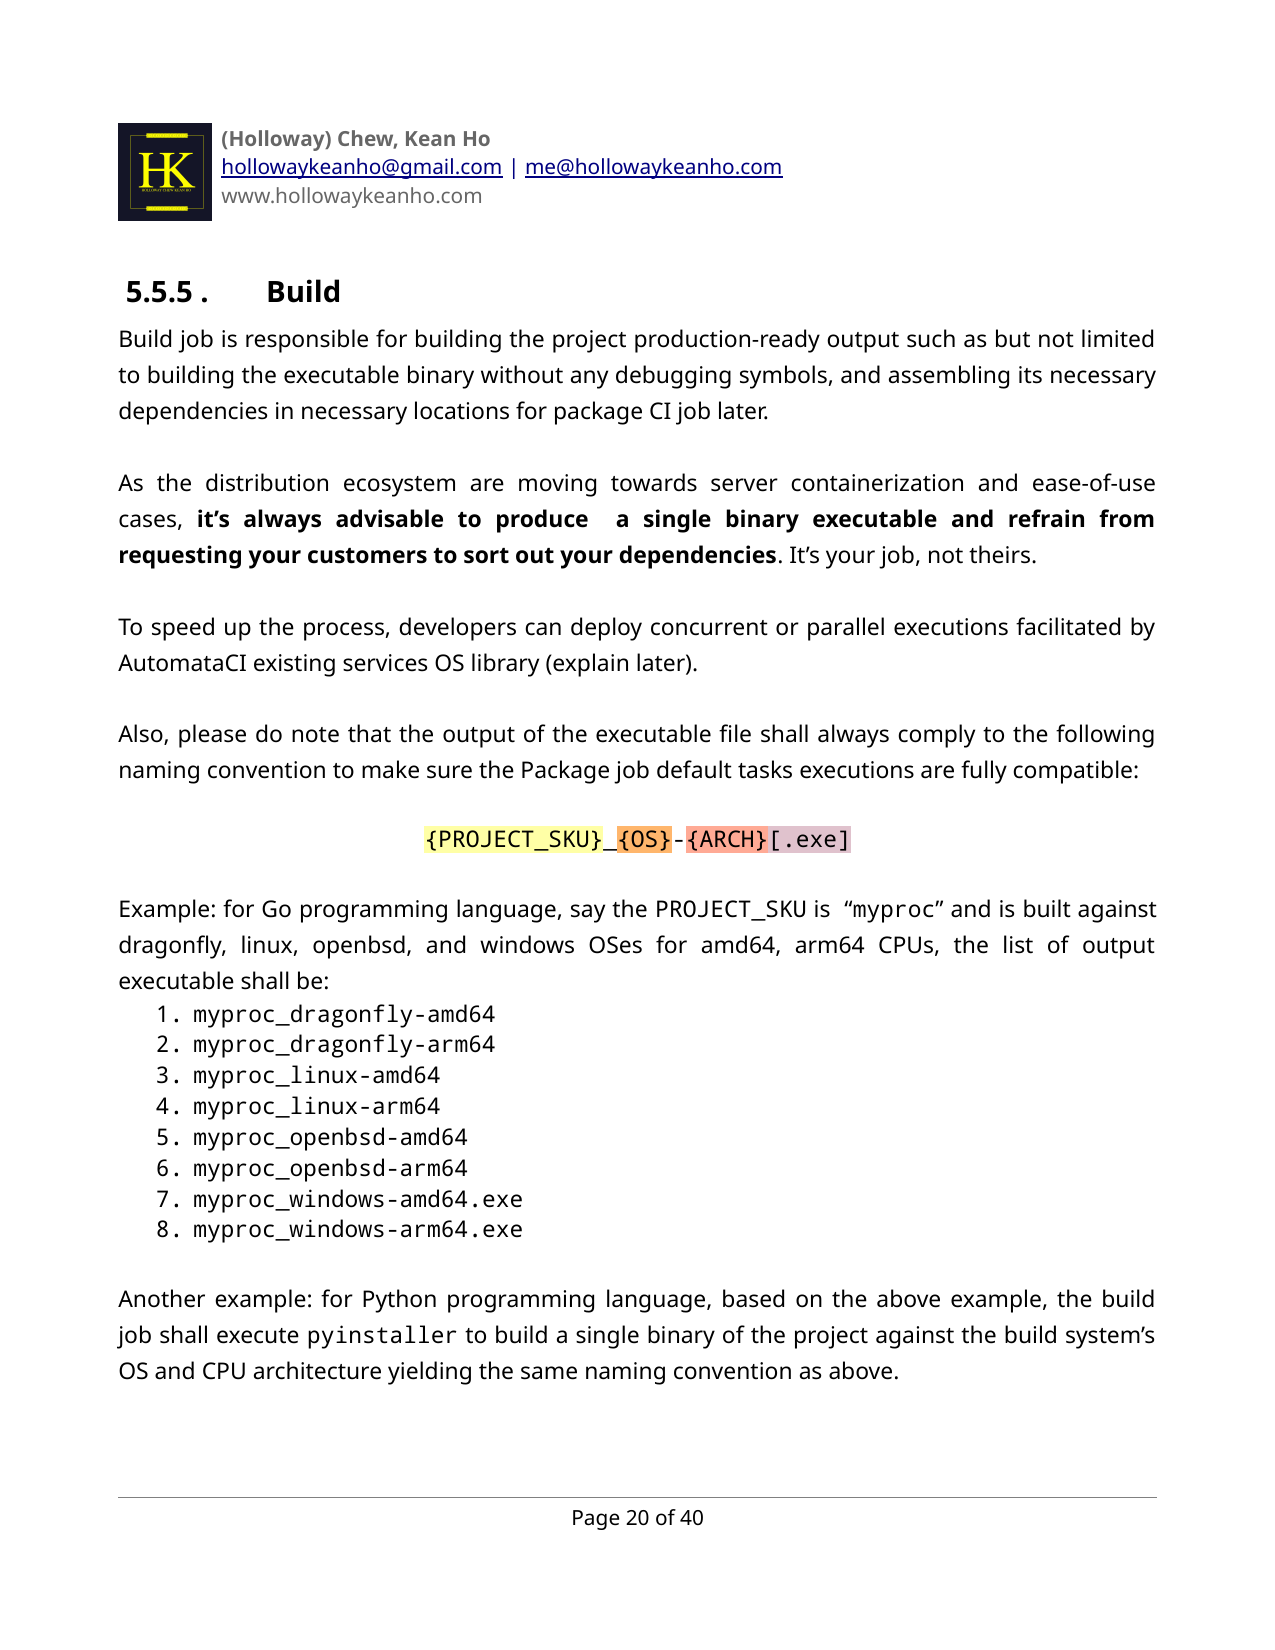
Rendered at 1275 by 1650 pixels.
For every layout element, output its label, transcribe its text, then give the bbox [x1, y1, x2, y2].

list myproc_windows-arm64.exe [156, 1217, 1157, 1243]
list myproc_openbsd-amd64 [156, 1124, 1157, 1151]
text To speed up the process, developers can deploy concurrent or parallel executions facilitated by AutomataCI existing services OS library (explain later). [118, 611, 1157, 678]
text Build job is responsible for building the project production-ready output such as but not limited to building the executable binary without any debugging symbols, and assembling its necessary dependencies in necessary locations for package CI job later. [118, 323, 1157, 426]
list myproc_openbsd-arm64 [156, 1155, 1157, 1182]
list myproc_linux-arm64 [156, 1093, 1157, 1120]
subtitle Build [118, 271, 1157, 311]
list myproc_linux-amd64 [156, 1062, 1157, 1089]
text Also, please do note that the output of the executable file shall always comply to the following naming convention to make sure the Package job default tasks executions are fully compatible: [118, 718, 1157, 786]
text {PROJECT_SKU}_{OS}-{ARCH}[.exe] [118, 826, 1157, 853]
list myproc_windows-amd64.exe [156, 1186, 1157, 1213]
picture [118, 123, 212, 221]
list myproc_dragonfly-arm64 [156, 1032, 1157, 1058]
text Another example: for Python programming language, based on the above example, the build job shall execute pyinstaller to build a single binary of the project against the build system’s OS and CPU architecture yielding the same naming convention as above. [118, 1283, 1157, 1386]
text Example: for Go programming language, say the PROJECT_SKU is “myproc” and is built against dragonfly, linux, openbsd, and windows OSes for amd64, arm64 CPUs, the list of output executable shall be: [118, 893, 1157, 996]
list myproc_dragonfly-amd64 [156, 1001, 1157, 1028]
text As the distribution ecosystem are moving towards server containerization and ease-of-use cases, it’s always advisable to produce a single binary executable and refrain from requesting your customers to sort out your dependencies. It’s your job, not theirs. [118, 467, 1157, 570]
